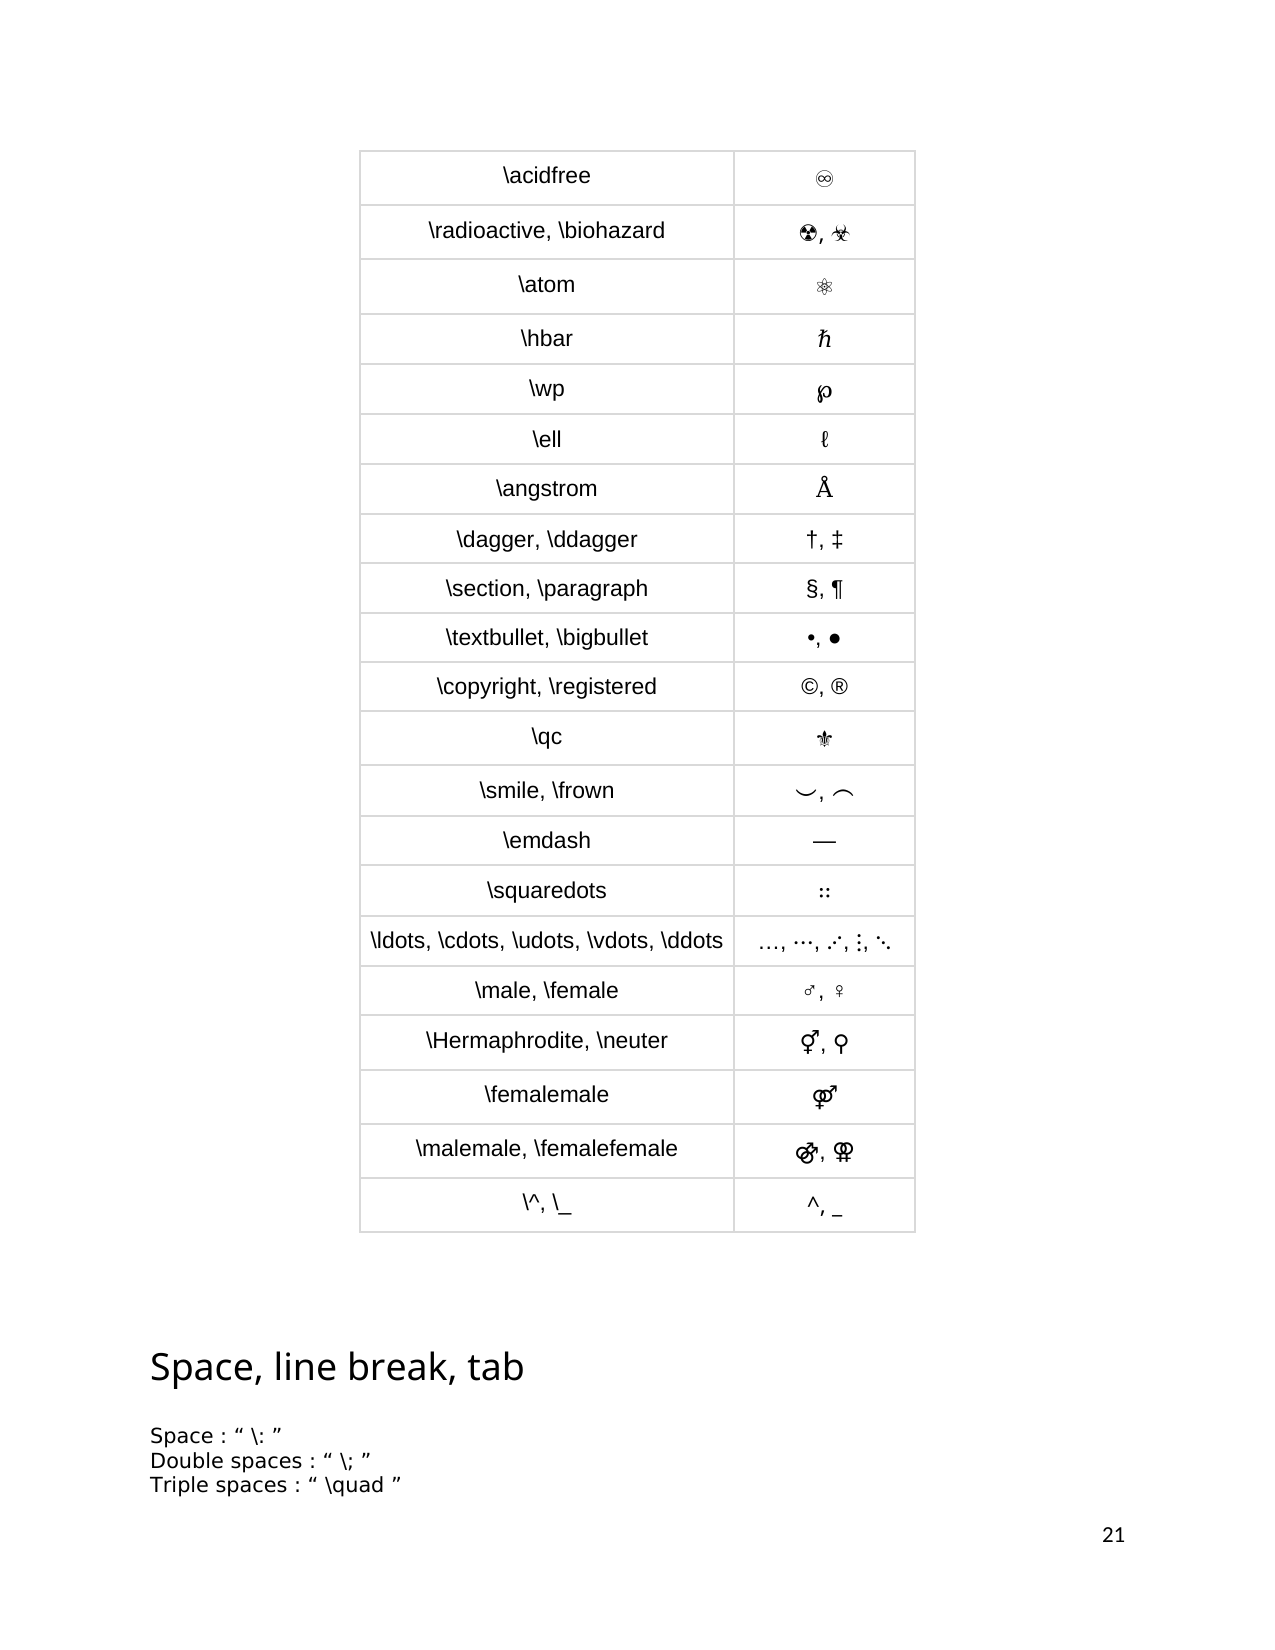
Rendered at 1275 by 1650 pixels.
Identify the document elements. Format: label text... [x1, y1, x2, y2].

table_cell …, ⋯, ⋰, ⋮, ⋱ [735, 917, 914, 965]
table_cell ⚤ [735, 1071, 914, 1123]
table_cell \angstrom [361, 465, 733, 513]
table_cell ℓ [735, 415, 914, 463]
table_cell ℏ [735, 315, 914, 363]
table_cell ♾ [735, 152, 914, 204]
table_cell \atom [361, 260, 733, 312]
table_cell \emdash [361, 817, 733, 864]
text Space : “ \: ” [150, 1424, 1125, 1449]
table_cell \copyright, \registered [361, 663, 733, 710]
table_cell ^, _ [735, 1179, 914, 1231]
table_cell \section, \paragraph [361, 564, 733, 612]
table_cell ♂, ♀ [735, 967, 914, 1014]
table_cell \femalemale [361, 1071, 733, 1123]
table_cell \hbar [361, 315, 733, 363]
table_cell ⚛ [735, 260, 914, 312]
table_cell ⚥, ⚲ [735, 1016, 914, 1068]
table_cell \dagger, \ddagger [361, 515, 733, 562]
table_cell Å [735, 465, 914, 513]
table_cell •, ● [735, 614, 914, 661]
text Double spaces : “ \; ” [150, 1449, 1125, 1473]
table_cell \malemale, \femalefemale [361, 1125, 733, 1177]
table_cell ⌣, ⌢ [735, 766, 914, 815]
table_cell \ell [361, 415, 733, 463]
table_cell \smile, \frown [361, 766, 733, 815]
table_cell ⚣, ⚢ [735, 1125, 914, 1177]
table_cell §, ¶ [735, 564, 914, 612]
table_cell \Hermaphrodite, \neuter [361, 1016, 733, 1068]
text Triple spaces : “ \quad ” [150, 1473, 1125, 1497]
table_cell †, ‡ [735, 515, 914, 562]
table_cell ∷ [735, 866, 914, 914]
table_cell \textbullet, \bigbullet [361, 614, 733, 661]
table_cell \wp [361, 365, 733, 413]
table_cell \radioactive, \biohazard [361, 206, 733, 258]
table_cell \acidfree [361, 152, 733, 204]
table_cell ⚜ [735, 712, 914, 764]
table_cell \squaredots [361, 866, 733, 914]
table_cell ℘ [735, 365, 914, 413]
table_cell \^, \_ [361, 1179, 733, 1231]
table_cell ☢, ☣ [735, 206, 914, 258]
table_cell \ldots, \cdots, \udots, \vdots, \ddots [361, 917, 733, 965]
table_cell ©, ® [735, 663, 914, 710]
subtitle Space, line break, tab [150, 1341, 1125, 1392]
table_cell — [735, 817, 914, 864]
table_cell \male, \female [361, 967, 733, 1014]
table_cell \qc [361, 712, 733, 764]
